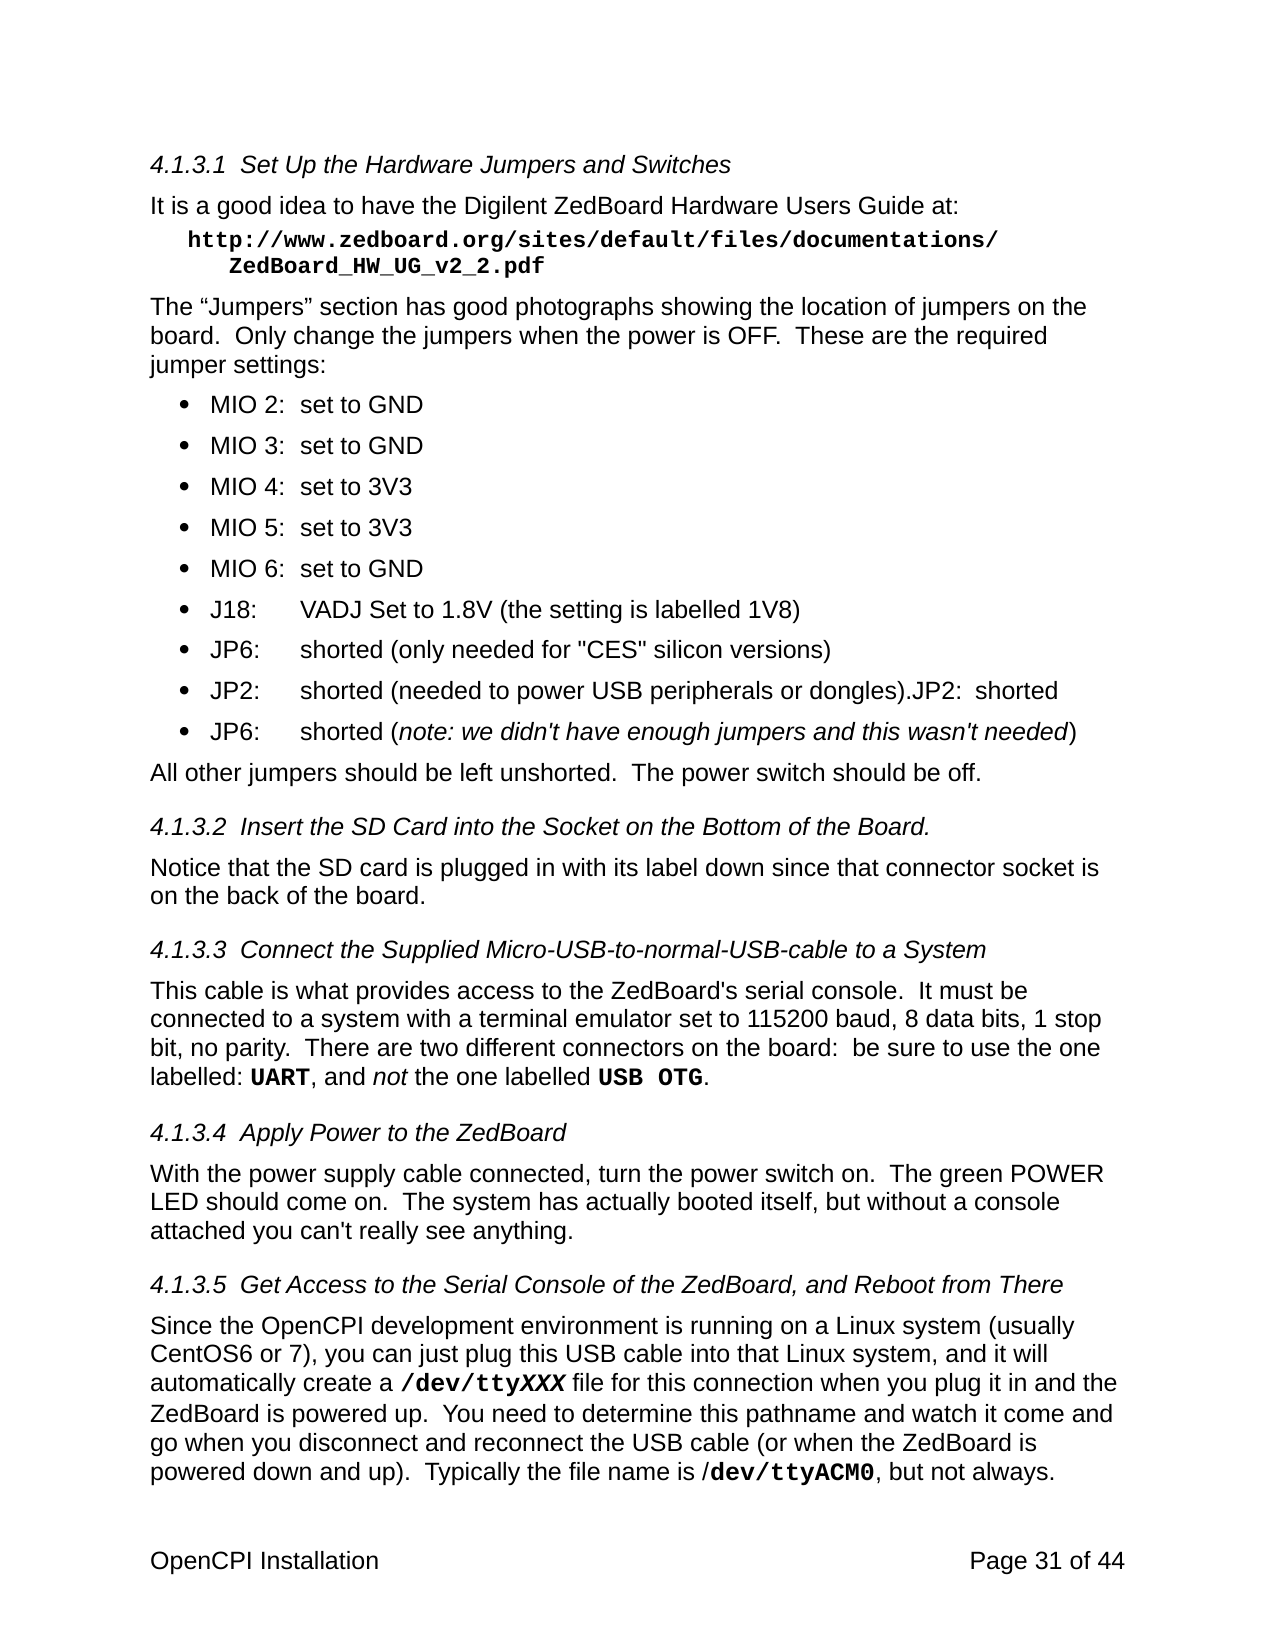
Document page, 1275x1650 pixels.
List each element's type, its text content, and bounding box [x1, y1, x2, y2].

text It is a good idea to have the Digilent ZedBoard Hardware Users Guide at: [150, 191, 1125, 219]
text Since the OpenCPI development environment is running on a Linux system (usually CentOS6 or 7), you can just plug this USB cable into that Linux system, and it will automatically create a /dev/ttyXXX file for this connection when you plug it in and the ZedBoard is powered up. You need to determine this pathname and watch it come and go when you disconnect and reconnect the USB cable (or when the ZedBoard is powered down and up). Typically the file name is /dev/ttyACM0, but not always. [150, 1311, 1125, 1487]
subtitle Apply Power to the ZedBoard [150, 1118, 1125, 1147]
list JP2: shorted (needed to power USB peripherals or dongles).JP2: shorted [180, 676, 1125, 705]
subtitle Get Access to the Serial Console of the ZedBoard, and Reboot from There [150, 1270, 1125, 1299]
list MIO 2: set to GND [180, 391, 1125, 419]
list J18: VADJ Set to 1.8V (the setting is labelled 1V8) [180, 595, 1125, 623]
text http://www.zedboard.org/sites/default/files/documentations/ ZedBoard_HW_UG_v2_2.pdf [187, 228, 1125, 280]
list JP6: shorted (note: we didn't have enough jumpers and this wasn't needed) [180, 717, 1125, 746]
text This cable is what provides access to the ZedBoard's serial console. It must be connected to a system with a terminal emulator set to 115200 baud, 8 data bits, 1 stop bit, no parity. There are two different connectors on the board: be sure to use the one labelled: UART, and not the one labelled USB OTG. [150, 976, 1125, 1093]
subtitle Connect the Supplied Micro-USB-to-normal-USB-cable to a System [150, 935, 1125, 964]
text The “Jumpers” section has good photographs showing the location of jumpers on the board. Only change the jumpers when the power is OFF. These are the required jumper settings: [150, 292, 1125, 378]
list JP6: shorted (only needed for "CES" silicon versions) [180, 636, 1125, 664]
list MIO 4: set to 3V3 [180, 472, 1125, 501]
list MIO 6: set to GND [180, 554, 1125, 583]
text With the power supply cable connected, turn the power switch on. The green POWER LED should come on. The system has actually booted itself, but without a console attached you can't really see anything. [150, 1159, 1125, 1245]
list MIO 5: set to 3V3 [180, 513, 1125, 542]
text All other jumpers should be left unshorted. The power switch should be off. [150, 758, 1125, 787]
subtitle Insert the SD Card into the Socket on the Bottom of the Board. [150, 812, 1125, 841]
subtitle Set Up the Hardware Jumpers and Switches [150, 150, 1125, 179]
text Notice that the SD card is plugged in with its label down since that connector socket is on the back of the board. [150, 852, 1125, 910]
list MIO 3: set to GND [180, 431, 1125, 460]
